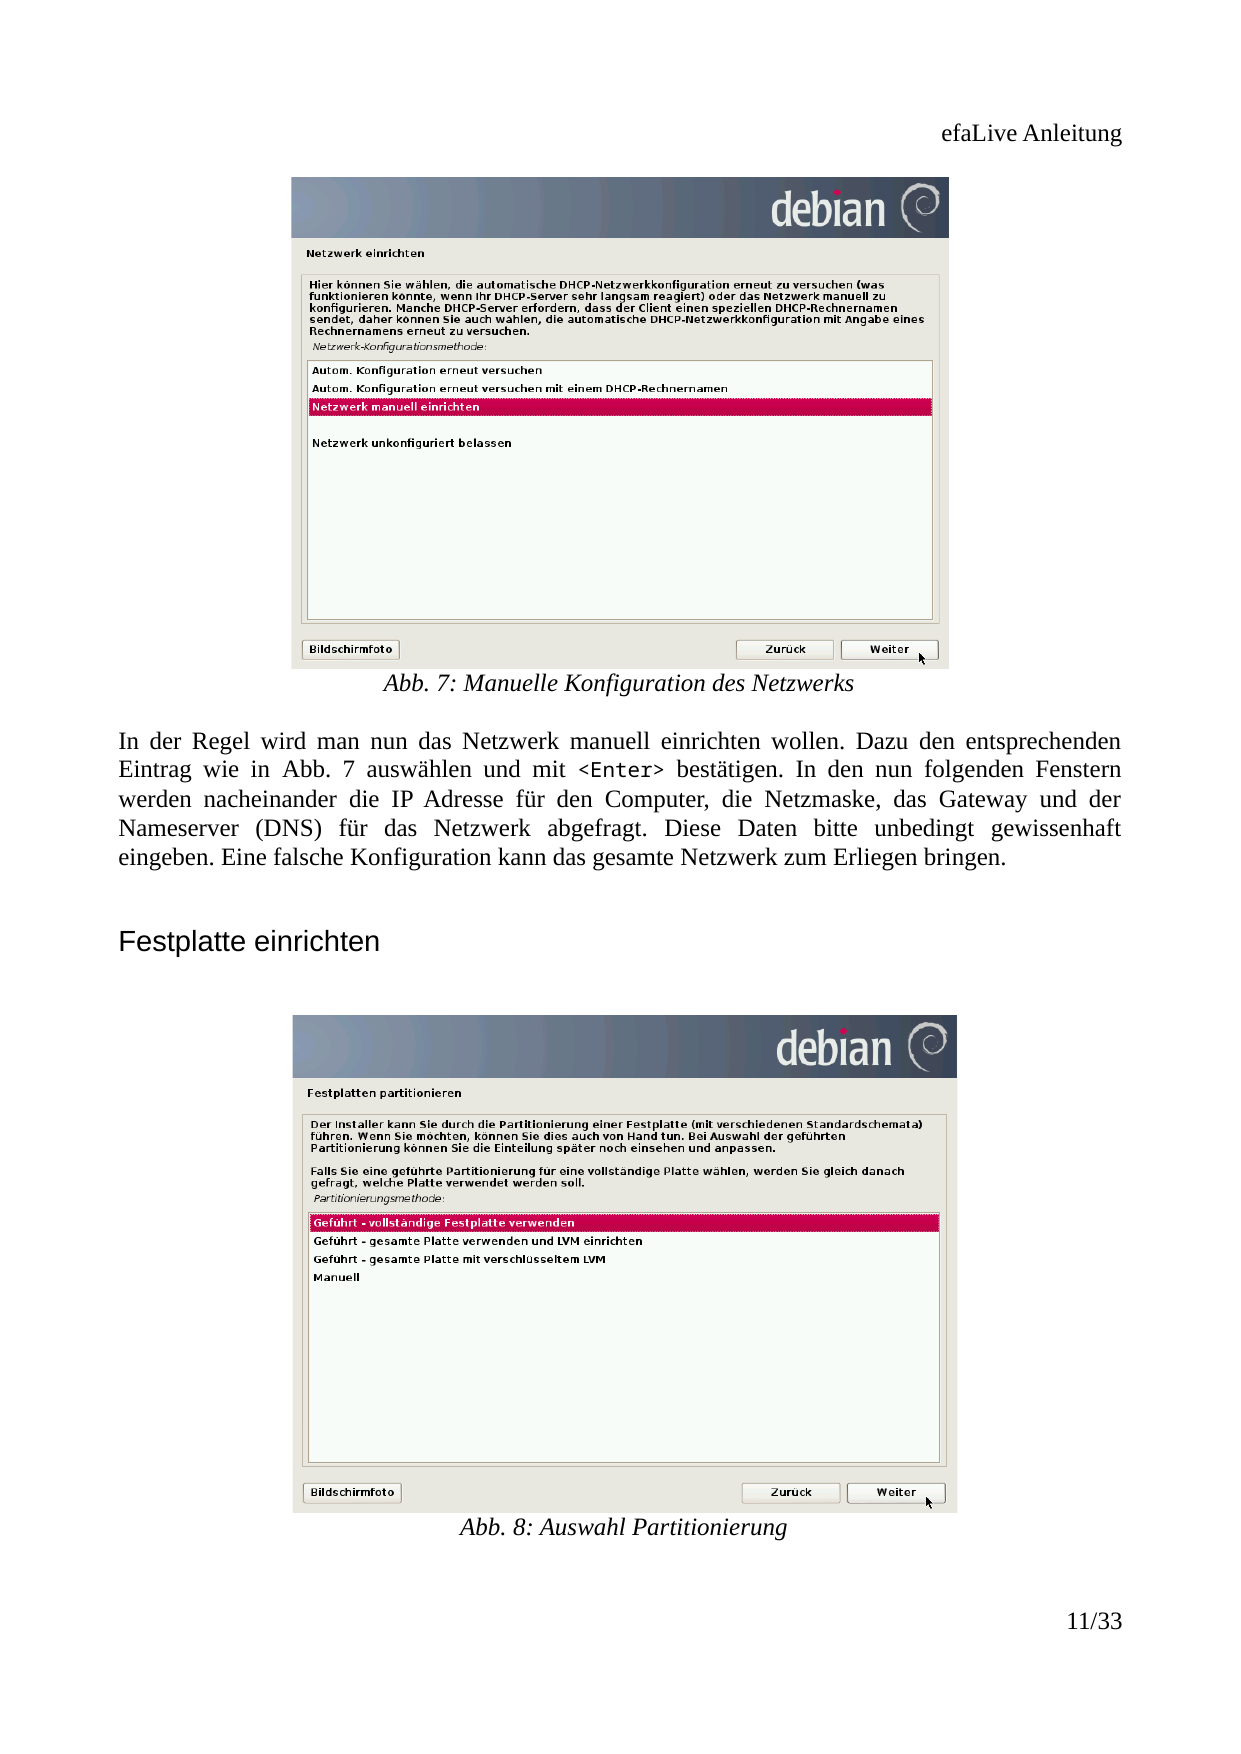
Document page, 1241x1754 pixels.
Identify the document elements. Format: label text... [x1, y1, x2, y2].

picture [291, 177, 949, 669]
subtitle Festplatte einrichten [118, 924, 1122, 958]
text In der Regel wird man nun das Netzwerk manuell einrichten wollen. Dazu den entsprechenden Eintrag wie in Abb. 7 auswählen und mit <Enter> bestätigen. In den nun folgenden Fenstern werden nacheinander die IP Adresse für den Computer, die Netzmaske, das Gateway und der Nameserver (DNS) für das Netzwerk abgefragt. Diese Daten bitte unbedingt gewissenhaft eingeben. Eine falsche Konfiguration kann das gesamte Netzwerk zum Erliegen bringen. [118, 726, 1122, 870]
text Abb. 8: Auswahl Partitionierung [292, 1513, 957, 1541]
text Abb. 7: Manuelle Konfiguration des Netzwerks [291, 669, 949, 697]
picture [292, 1015, 958, 1513]
